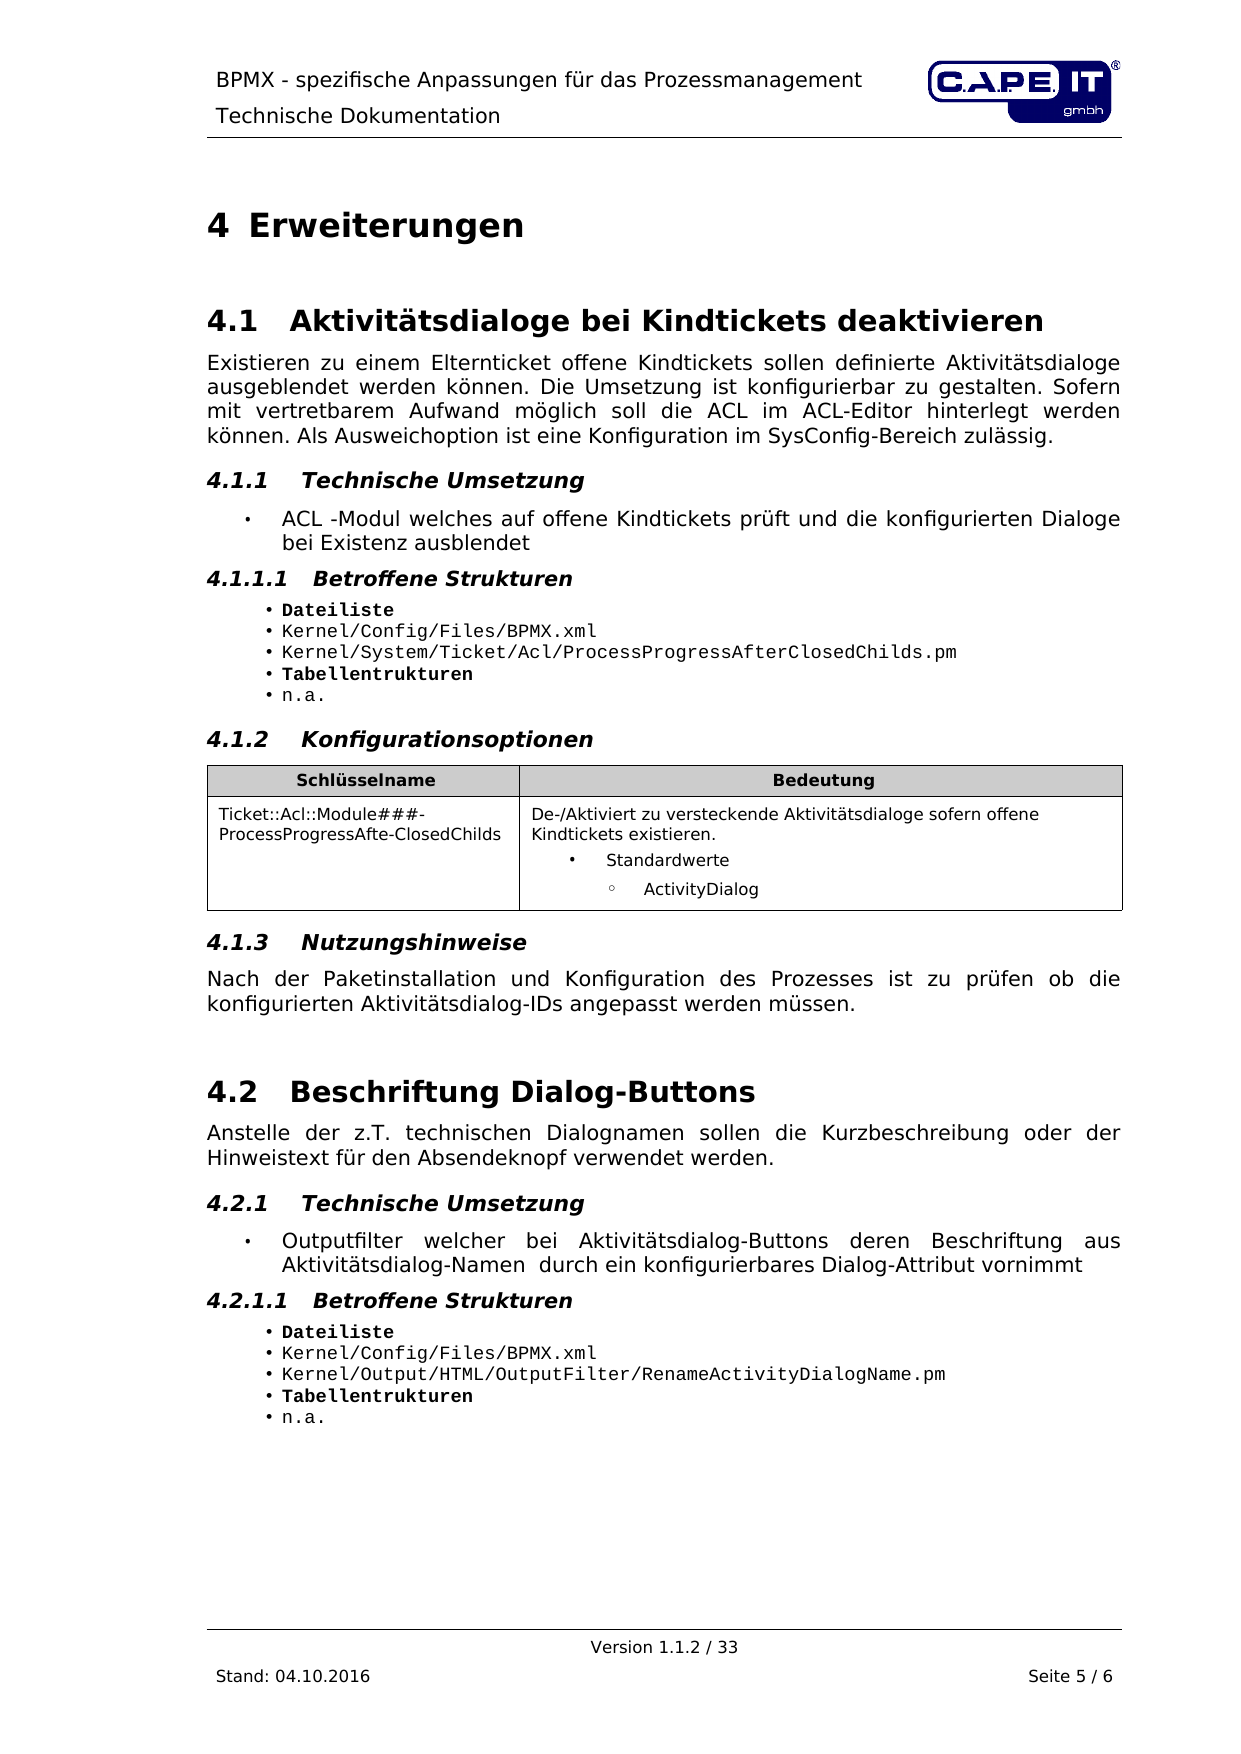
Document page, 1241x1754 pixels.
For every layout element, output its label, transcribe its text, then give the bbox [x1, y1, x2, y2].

subtitle Technische Umsetzung [207, 1191, 1122, 1216]
subtitle Technische Umsetzung [207, 468, 1122, 494]
picture [928, 60, 1121, 123]
subtitle Erweiterungen [207, 207, 1122, 245]
list Kernel/Config/Files/BPMX.xml [266, 1344, 1122, 1365]
subtitle Betroffene Strukturen [207, 567, 1122, 592]
list Kernel/Config/Files/BPMX.xml [266, 622, 1122, 643]
subtitle Aktivitätsdialoge bei Kindtickets deaktivieren [207, 304, 1122, 338]
list Kernel/System/Ticket/Acl/ProcessProgressAfterClosedChilds.pm [266, 643, 1122, 664]
table_cell De-/Aktiviert zu versteckende Aktivitätsdialoge sofern offene Kindtickets existieren. Standardwerte ActivityDialog [520, 797, 1122, 909]
text Existieren zu einem Elternticket offene Kindtickets sollen definierte Aktivitätsdialoge ausgeblendet werden können. Die Umsetzung ist konfigurierbar zu gestalten. Sofern mit vertretbarem Aufwand möglich soll die ACL im ACL-Editor hinterlegt werden können. Als Ausweichoption ist eine Konfiguration im SysConfig-Bereich zulässig. [207, 351, 1122, 448]
list Outputfilter welcher bei Aktivitätsdialog-Buttons deren Beschriftung aus Aktivitätsdialog-Namen durch ein konfigurierbares Dialog-Attribut vornimmt [244, 1228, 1122, 1278]
list Tabellentrukturen [266, 1386, 1122, 1408]
table_header Bedeutung [520, 766, 1122, 796]
list Kernel/Output/HTML/OutputFilter/RenameActivityDialogName.pm [266, 1365, 1122, 1386]
table_header Schlüsselname [208, 766, 519, 796]
subtitle Konfigurationsoptionen [207, 727, 1122, 753]
subtitle Betroffene Strukturen [207, 1289, 1122, 1314]
subtitle Nutzungshinweise [207, 930, 1122, 956]
list n.a. [266, 1408, 1122, 1429]
list Dateiliste [266, 1323, 1122, 1344]
text Nach der Paketinstallation und Konfiguration des Prozesses ist zu prüfen ob die konfigurierten Aktivitätsdialog-IDs angepasst werden müssen. [207, 967, 1122, 1016]
subtitle Beschriftung Dialog-Buttons [207, 1075, 1122, 1109]
text Anstelle der z.T. technischen Dialognamen sollen die Kurzbeschreibung oder der Hinweistext für den Absendeknopf verwendet werden. [207, 1121, 1122, 1170]
table_cell Ticket::Acl::Module###-ProcessProgressAfte-ClosedChilds [208, 797, 519, 909]
list Tabellentrukturen [266, 664, 1122, 686]
list Dateiliste [266, 601, 1122, 622]
list ACL -Modul welches auf offene Kindtickets prüft und die konfigurierten Dialoge bei Existenz ausblendet [244, 506, 1122, 556]
list n.a. [266, 686, 1122, 707]
